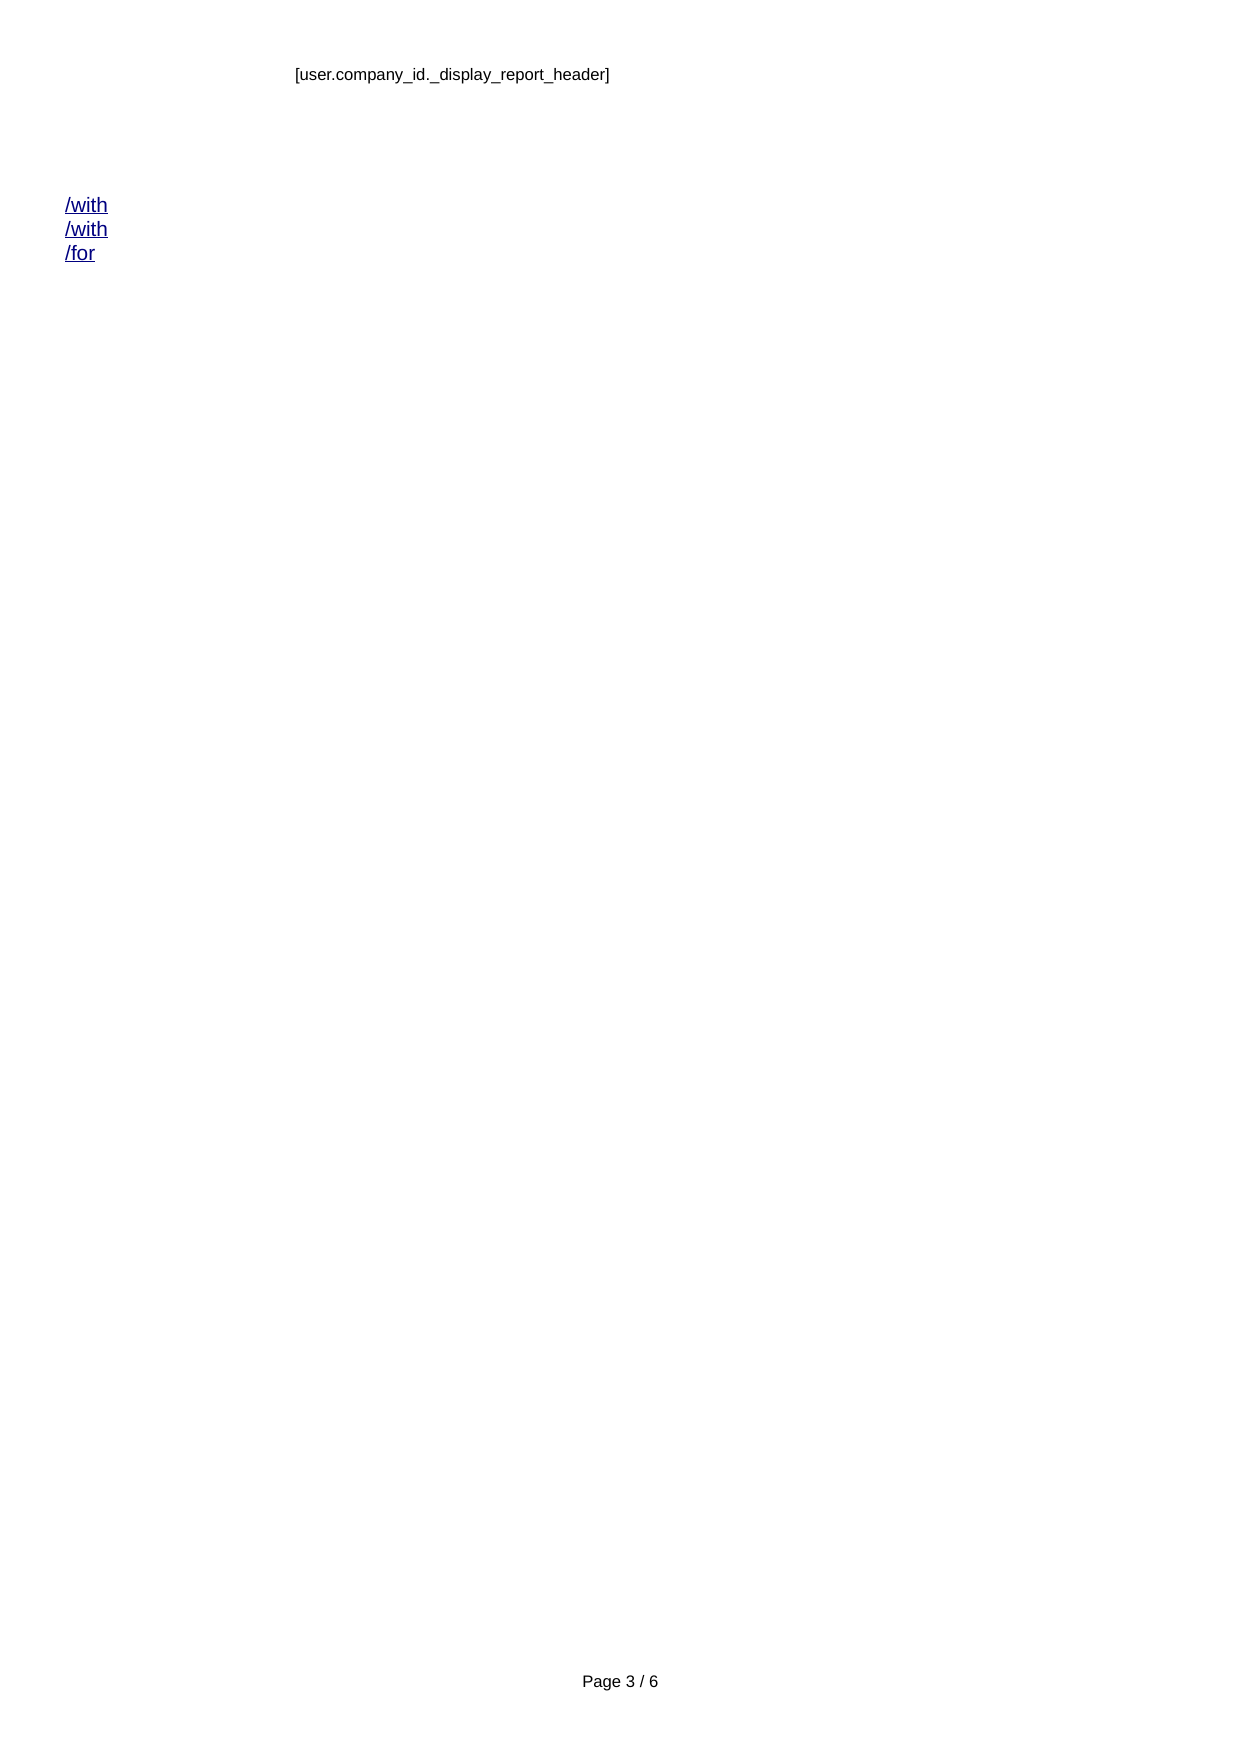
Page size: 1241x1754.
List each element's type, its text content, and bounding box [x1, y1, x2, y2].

text /for [65, 240, 1175, 264]
text /with [65, 216, 1175, 240]
text /with [65, 192, 1175, 216]
